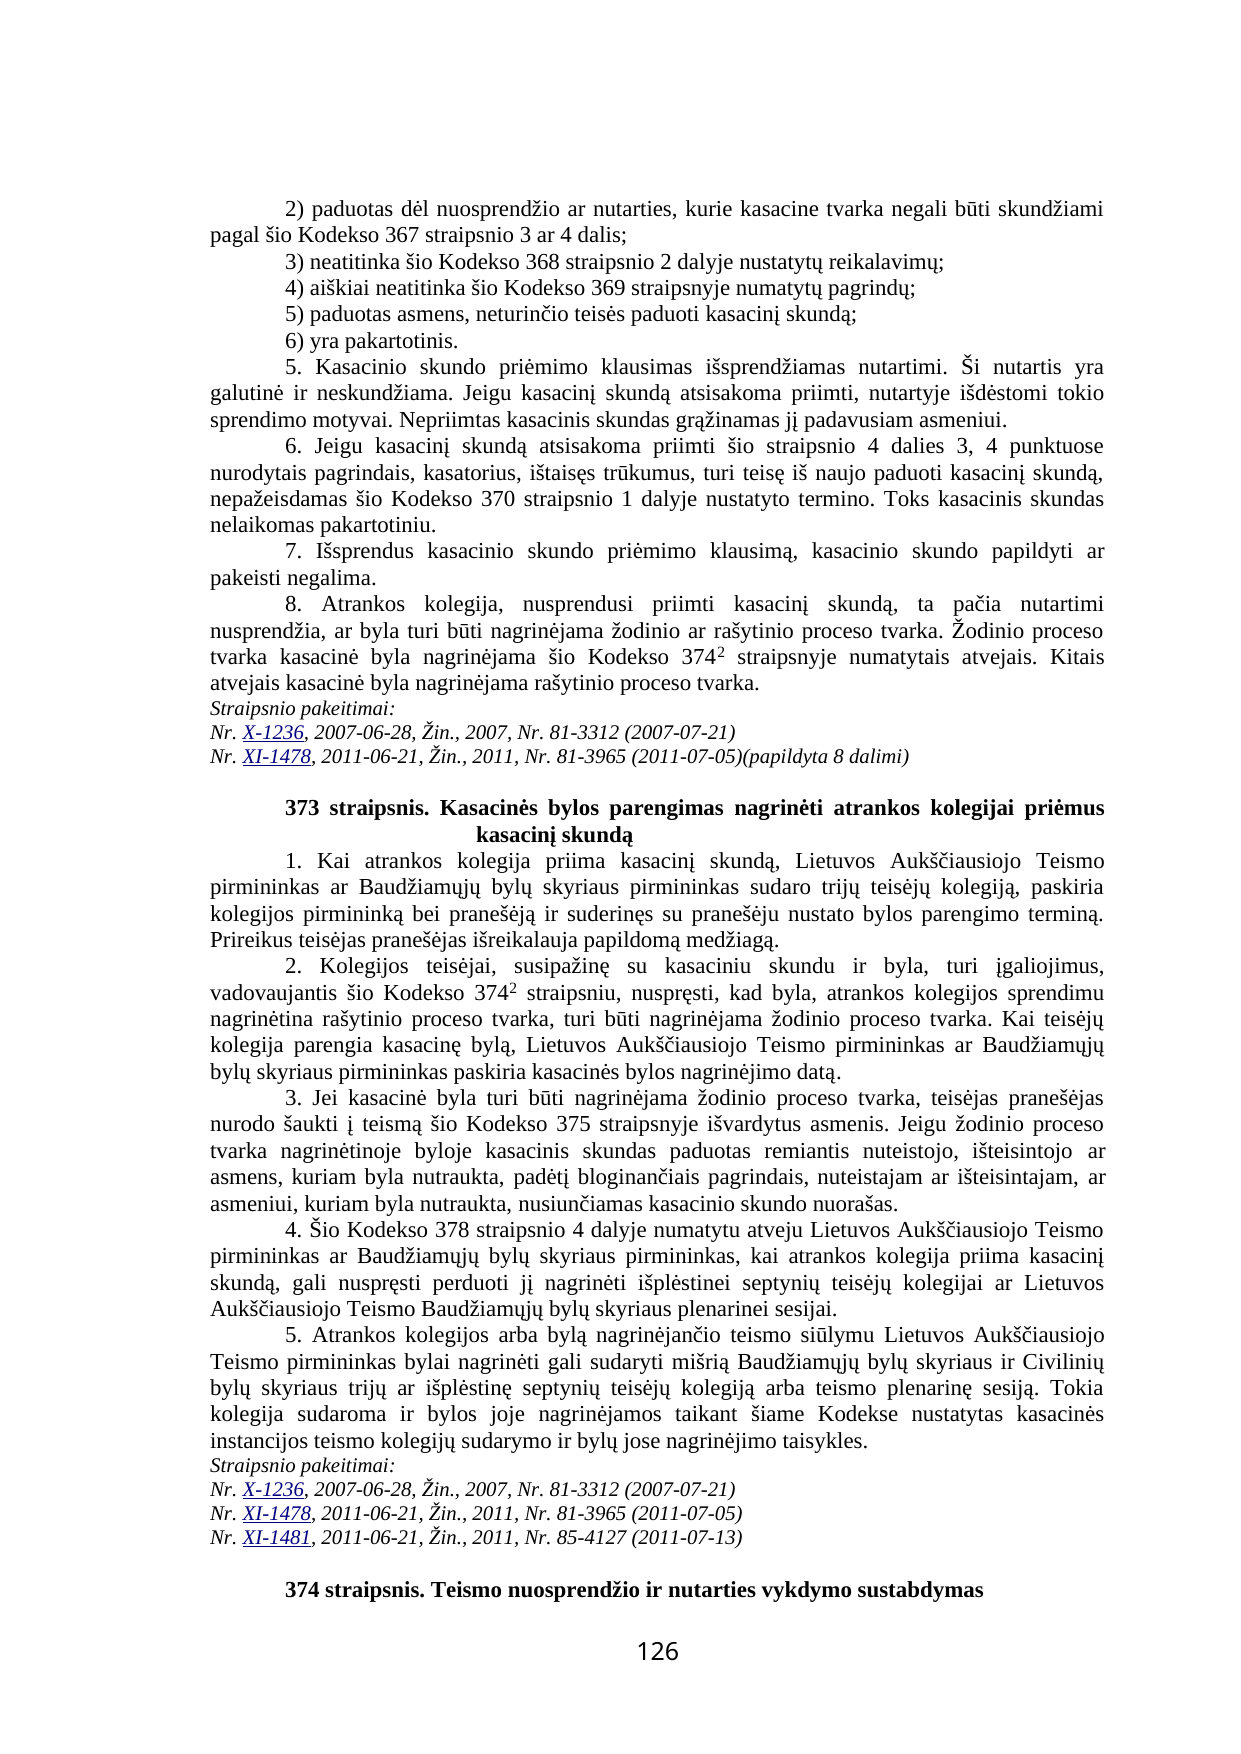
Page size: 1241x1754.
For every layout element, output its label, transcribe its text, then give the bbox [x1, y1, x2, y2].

text 5. Atrankos kolegijos arba bylą nagrinėjančio teismo siūlymu Lietuvos Aukščiausiojo Teismo pirmininkas bylai nagrinėti gali sudaryti mišrią Baudžiamųjų bylų skyriaus ir Civilinių bylų skyriaus trijų ar išplėstinę septynių teisėjų kolegiją arba teismo plenarinę sesiją. Tokia kolegija sudaroma ir bylos joje nagrinėjamos taikant šiame Kodekse nustatytas kasacinės instancijos teismo kolegijų sudarymo ir bylų jose nagrinėjimo taisykles. [210, 1321, 1106, 1453]
text 6) yra pakartotinis. [210, 327, 1106, 353]
text 374 straipsnis. Teismo nuosprendžio ir nutarties vykdymo sustabdymas [210, 1576, 1106, 1602]
text 4) aiškiai neatitinka šio Kodekso 369 straipsnyje numatytų pagrindų; [210, 274, 1106, 300]
text Straipsnio pakeitimai: [210, 696, 1106, 720]
text Straipsnio pakeitimai: [210, 1453, 1106, 1477]
text 1. Kai atrankos kolegija priima kasacinį skundą, Lietuvos Aukščiausiojo Teismo pirmininkas ar Baudžiamųjų bylų skyriaus pirmininkas sudaro trijų teisėjų kolegiją, paskiria kolegijos pirmininką bei pranešėją ir suderinęs su pranešėju nustato bylos parengimo terminą. Prireikus teisėjas pranešėjas išreikalauja papildomą medžiagą. [210, 847, 1106, 952]
text 3) neatitinka šio Kodekso 368 straipsnio 2 dalyje nustatytų reikalavimų; [210, 248, 1106, 274]
text 5. Kasacinio skundo priėmimo klausimas išsprendžiamas nutartimi. Ši nutartis yra galutinė ir neskundžiama. Jeigu kasacinį skundą atsisakoma priimti, nutartyje išdėstomi tokio sprendimo motyvai. Nepriimtas kasacinis skundas grąžinamas jį padavusiam asmeniui. [210, 353, 1106, 432]
text Nr. XI-1478, 2011-06-21, Žin., 2011, Nr. 81-3965 (2011-07-05) [210, 1501, 1106, 1525]
text Nr. XI-1481, 2011-06-21, Žin., 2011, Nr. 85-4127 (2011-07-13) [210, 1525, 1106, 1549]
text Nr. X-1236, 2007-06-28, Žin., 2007, Nr. 81-3312 (2007-07-21) [210, 720, 1106, 744]
text 8. Atrankos kolegija, nusprendusi priimti kasacinį skundą, ta pačia nutartimi nusprendžia, ar byla turi būti nagrinėjama žodinio ar rašytinio proceso tvarka. Žodinio proceso tvarka kasacinė byla nagrinėjama šio Kodekso 3742 straipsnyje numatytais atvejais. Kitais atvejais kasacinė byla nagrinėjama rašytinio proceso tvarka. [210, 590, 1106, 696]
text 4. Šio Kodekso 378 straipsnio 4 dalyje numatytu atveju Lietuvos Aukščiausiojo Teismo pirmininkas ar Baudžiamųjų bylų skyriaus pirmininkas, kai atrankos kolegija priima kasacinį skundą, gali nuspręsti perduoti jį nagrinėti išplėstinei septynių teisėjų kolegijai ar Lietuvos Aukščiausiojo Teismo Baudžiamųjų bylų skyriaus plenarinei sesijai. [210, 1216, 1106, 1321]
text 3. Jei kasacinė byla turi būti nagrinėjama žodinio proceso tvarka, teisėjas pranešėjas nurodo šaukti į teismą šio Kodekso 375 straipsnyje išvardytus asmenis. Jeigu žodinio proceso tvarka nagrinėtinoje byloje kasacinis skundas paduotas remiantis nuteistojo, išteisintojo ar asmens, kuriam byla nutraukta, padėtį bloginančiais pagrindais, nuteistajam ar išteisintajam, ar asmeniui, kuriam byla nutraukta, nusiunčiamas kasacinio skundo nuorašas. [210, 1084, 1106, 1216]
text Nr. XI-1478, 2011-06-21, Žin., 2011, Nr. 81-3965 (2011-07-05)(papildyta 8 dalimi) [210, 744, 1106, 768]
text 5) paduotas asmens, neturinčio teisės paduoti kasacinį skundą; [210, 300, 1106, 327]
text 373 straipsnis. Kasacinės bylos parengimas nagrinėti atrankos kolegijai priėmus kasacinį skundą [285, 794, 1106, 847]
text 2) paduotas dėl nuosprendžio ar nutarties, kurie kasacine tvarka negali būti skundžiami pagal šio Kodekso 367 straipsnio 3 ar 4 dalis; [210, 195, 1106, 248]
text 7. Išsprendus kasacinio skundo priėmimo klausimą, kasacinio skundo papildyti ar pakeisti negalima. [210, 538, 1106, 590]
text 6. Jeigu kasacinį skundą atsisakoma priimti šio straipsnio 4 dalies 3, 4 punktuose nurodytais pagrindais, kasatorius, ištaisęs trūkumus, turi teisę iš naujo paduoti kasacinį skundą, nepažeisdamas šio Kodekso 370 straipsnio 1 dalyje nustatyto termino. Toks kasacinis skundas nelaikomas pakartotiniu. [210, 432, 1106, 538]
text 2. Kolegijos teisėjai, susipažinę su kasaciniu skundu ir byla, turi įgaliojimus, vadovaujantis šio Kodekso 3742 straipsniu, nuspręsti, kad byla, atrankos kolegijos sprendimu nagrinėtina rašytinio proceso tvarka, turi būti nagrinėjama žodinio proceso tvarka. Kai teisėjų kolegija parengia kasacinę bylą, Lietuvos Aukščiausiojo Teismo pirmininkas ar Baudžiamųjų bylų skyriaus pirmininkas paskiria kasacinės bylos nagrinėjimo datą. [210, 952, 1106, 1084]
text Nr. X-1236, 2007-06-28, Žin., 2007, Nr. 81-3312 (2007-07-21) [210, 1477, 1106, 1501]
